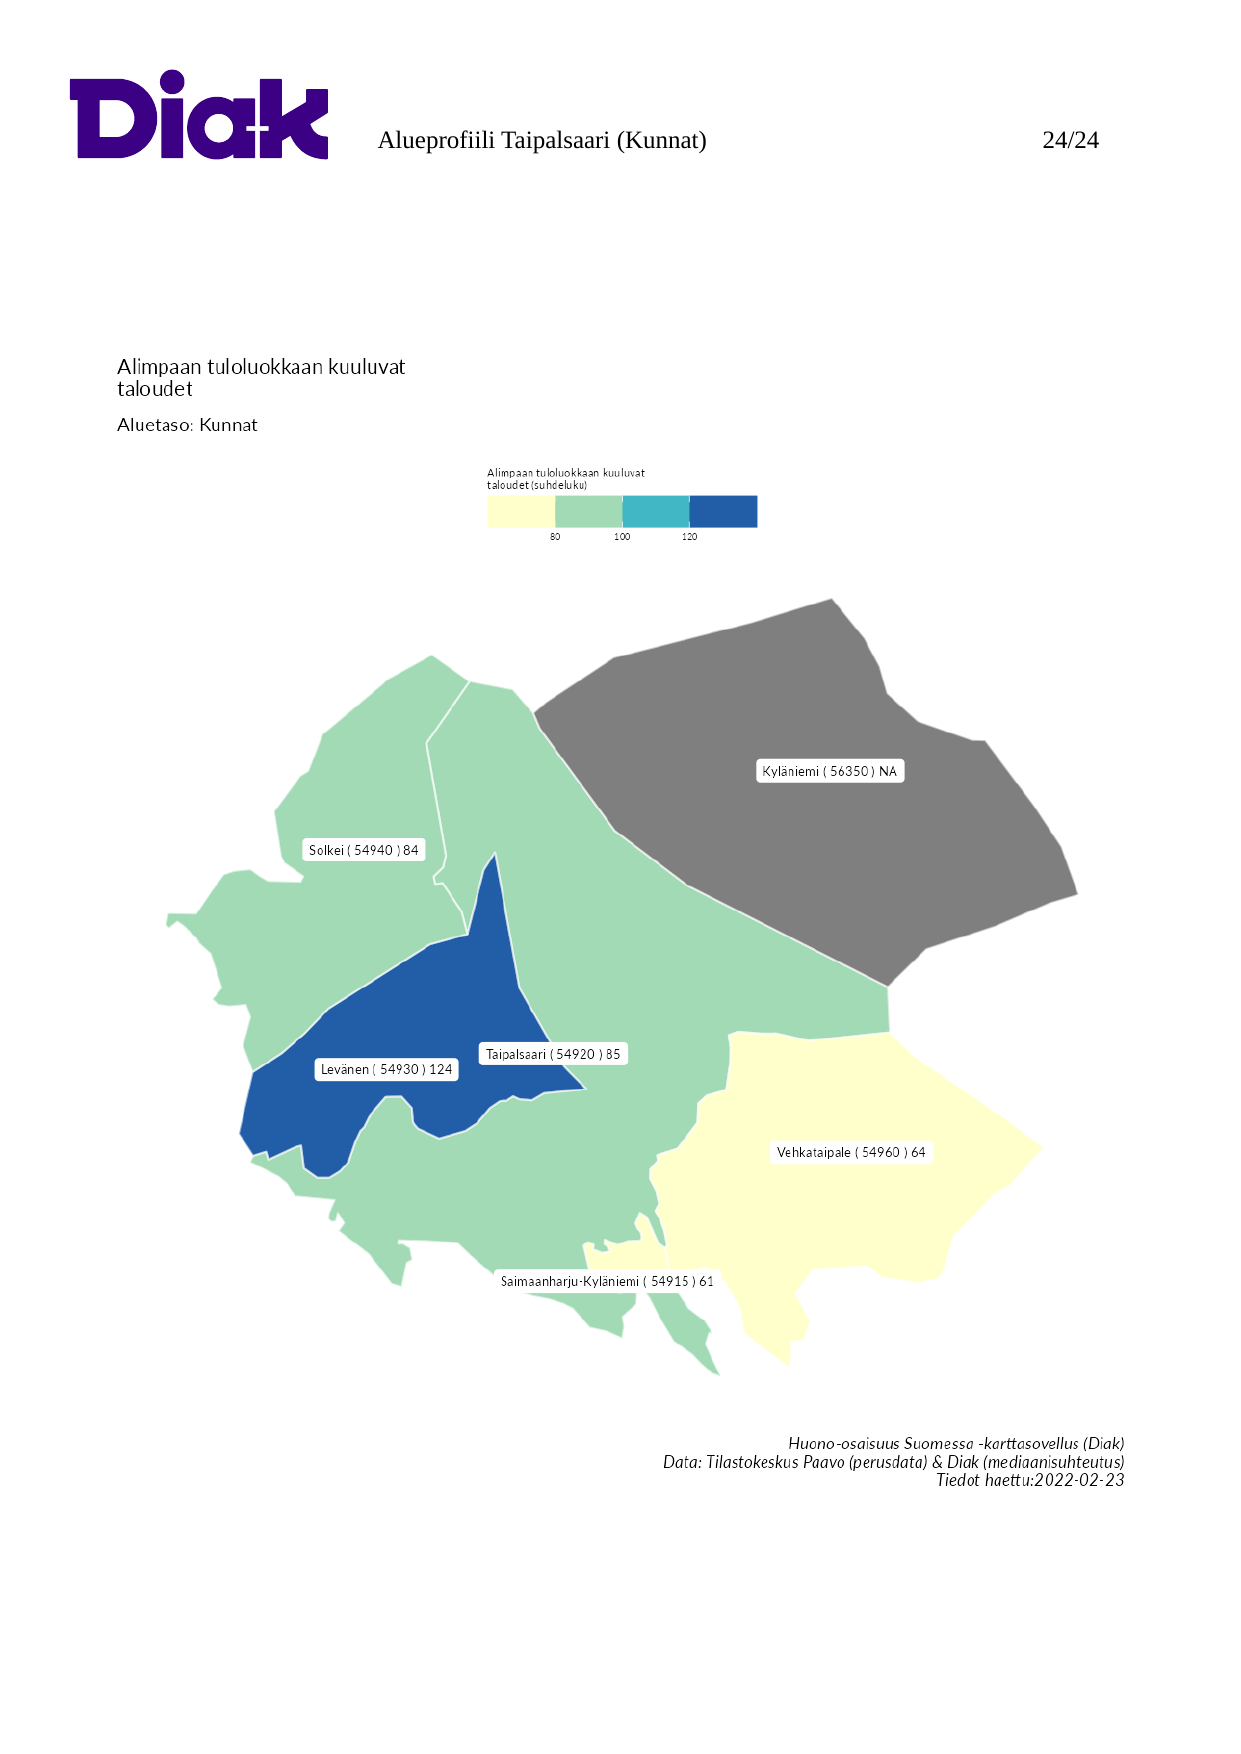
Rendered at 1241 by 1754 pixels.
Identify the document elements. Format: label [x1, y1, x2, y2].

picture [61, 196, 1179, 1651]
